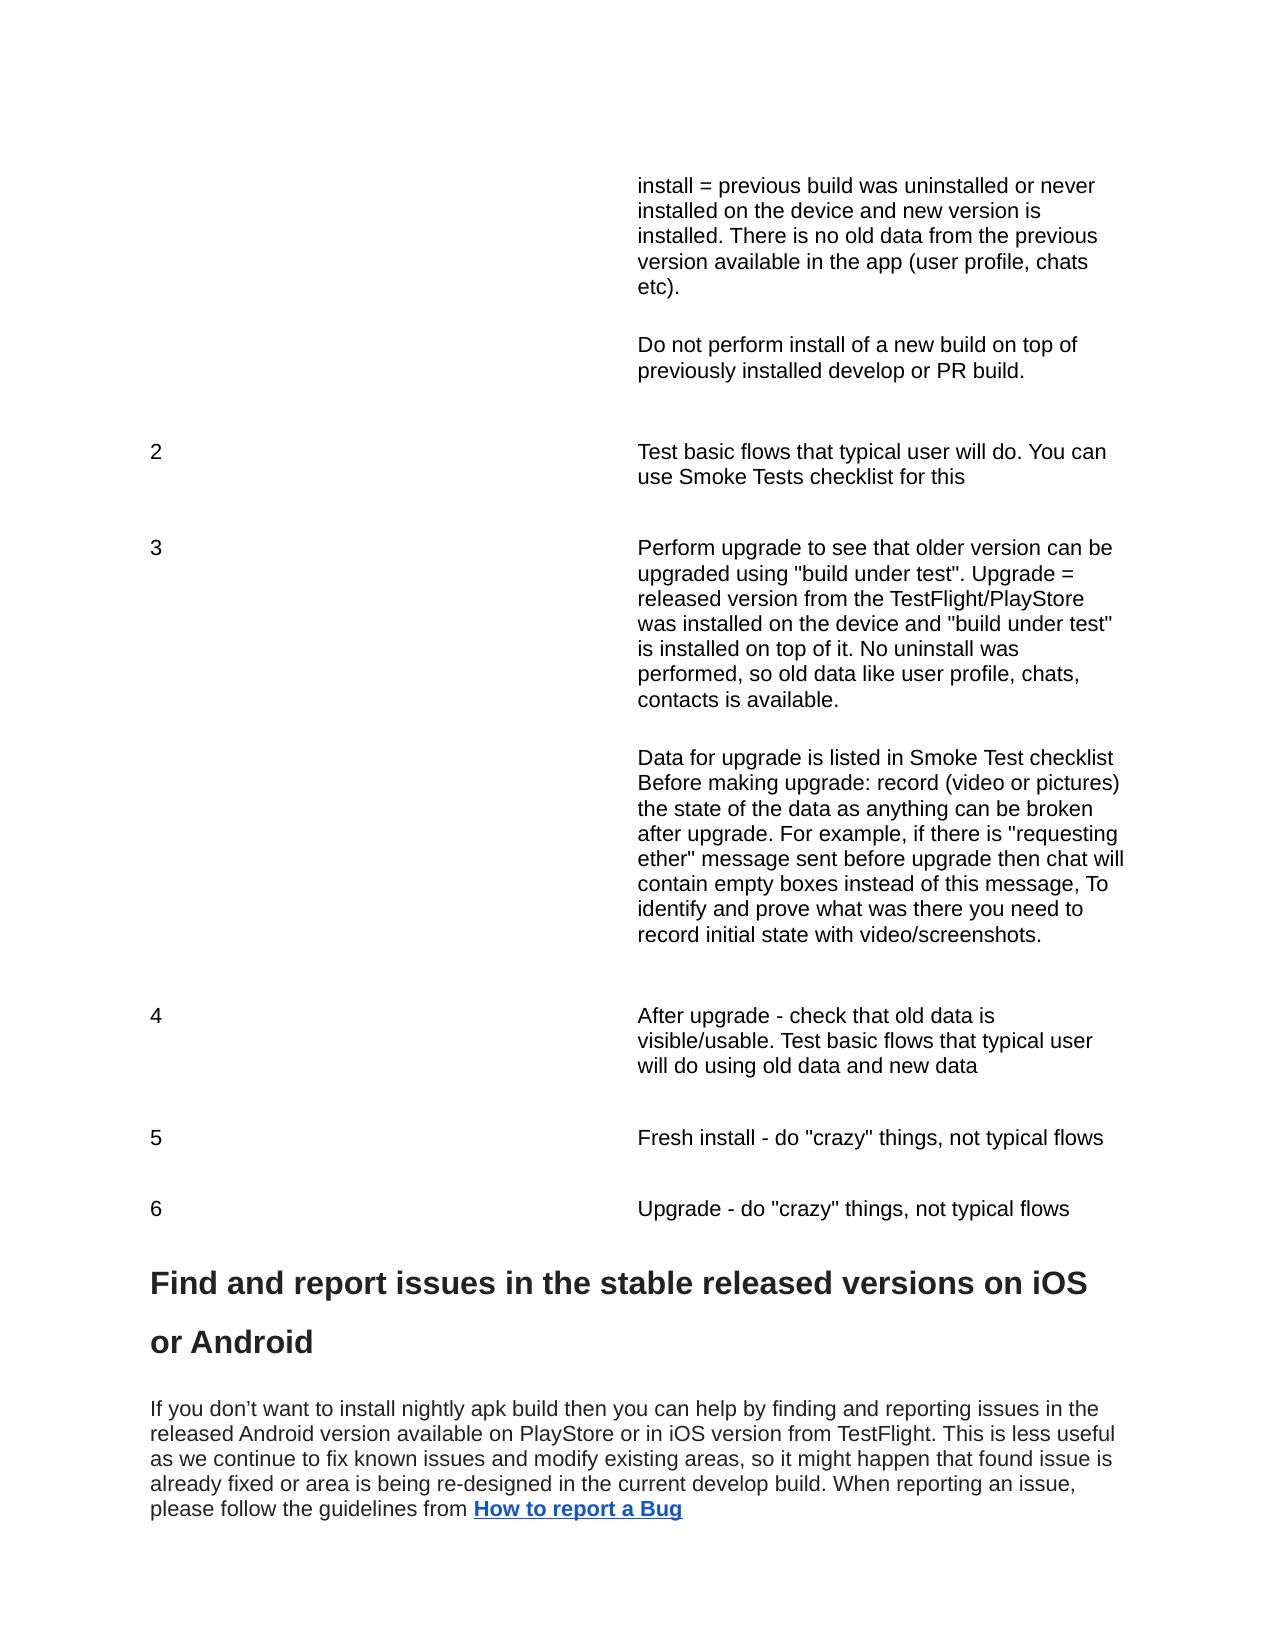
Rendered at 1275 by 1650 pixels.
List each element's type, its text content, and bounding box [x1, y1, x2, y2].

table_cell Perform upgrade to see that older version can be upgraded using "build under test". Upgrade = released version from the TestFlight/PlayStore was installed on the device and "build under test" is installed on top of it. No uninstall was performed, so old data like user profile, chats, contacts is available. Data for upgrade is listed in Smoke Test checklist Before making upgrade: record (video or pictures) the state of the data as anything can be broken after upgrade. For example, if there is "requesting ether" message sent before upgrade then chat will contain empty boxes instead of this message, To identify and prove what was there you need to record initial state with video/screenshots. [638, 512, 1125, 980]
table_cell 5 [150, 1101, 637, 1172]
table_cell 2 [150, 416, 637, 512]
table_cell Upgrade - do "crazy" things, not typical flows [638, 1173, 1125, 1243]
subtitle Find and report issues in the stable released versions on iOS or Android [150, 1252, 1125, 1361]
table_cell Test basic flows that typical user will do. You can use Smoke Tests checklist for this [638, 416, 1125, 512]
table_cell After upgrade - check that old data is visible/usable. Test basic flows that typical user will do using old data and new data [638, 980, 1125, 1101]
table_cell 4 [150, 980, 637, 1101]
text If you don’t want to install nightly apk build then you can help by finding and reporting issues in the released Android version available on PlayStore or in iOS version from TestFlight. This is less useful as we continue to fix known issues and modify existing areas, so it might happen that found issue is already fixed or area is being re-designed in the current develop build. When reporting an issue, please follow the guidelines from How to report a Bug [150, 1395, 1125, 1521]
table_cell Fresh install - do "crazy" things, not typical flows [638, 1101, 1125, 1172]
table_header install = previous build was uninstalled or never installed on the device and new version is installed. There is no old data from the previous version available in the app (user profile, chats etc). Do not perform install of a new build on top of previously installed develop or PR build. [638, 150, 1125, 416]
table_cell 6 [150, 1173, 637, 1243]
table_cell 3 [150, 512, 637, 980]
table_header [150, 150, 637, 416]
